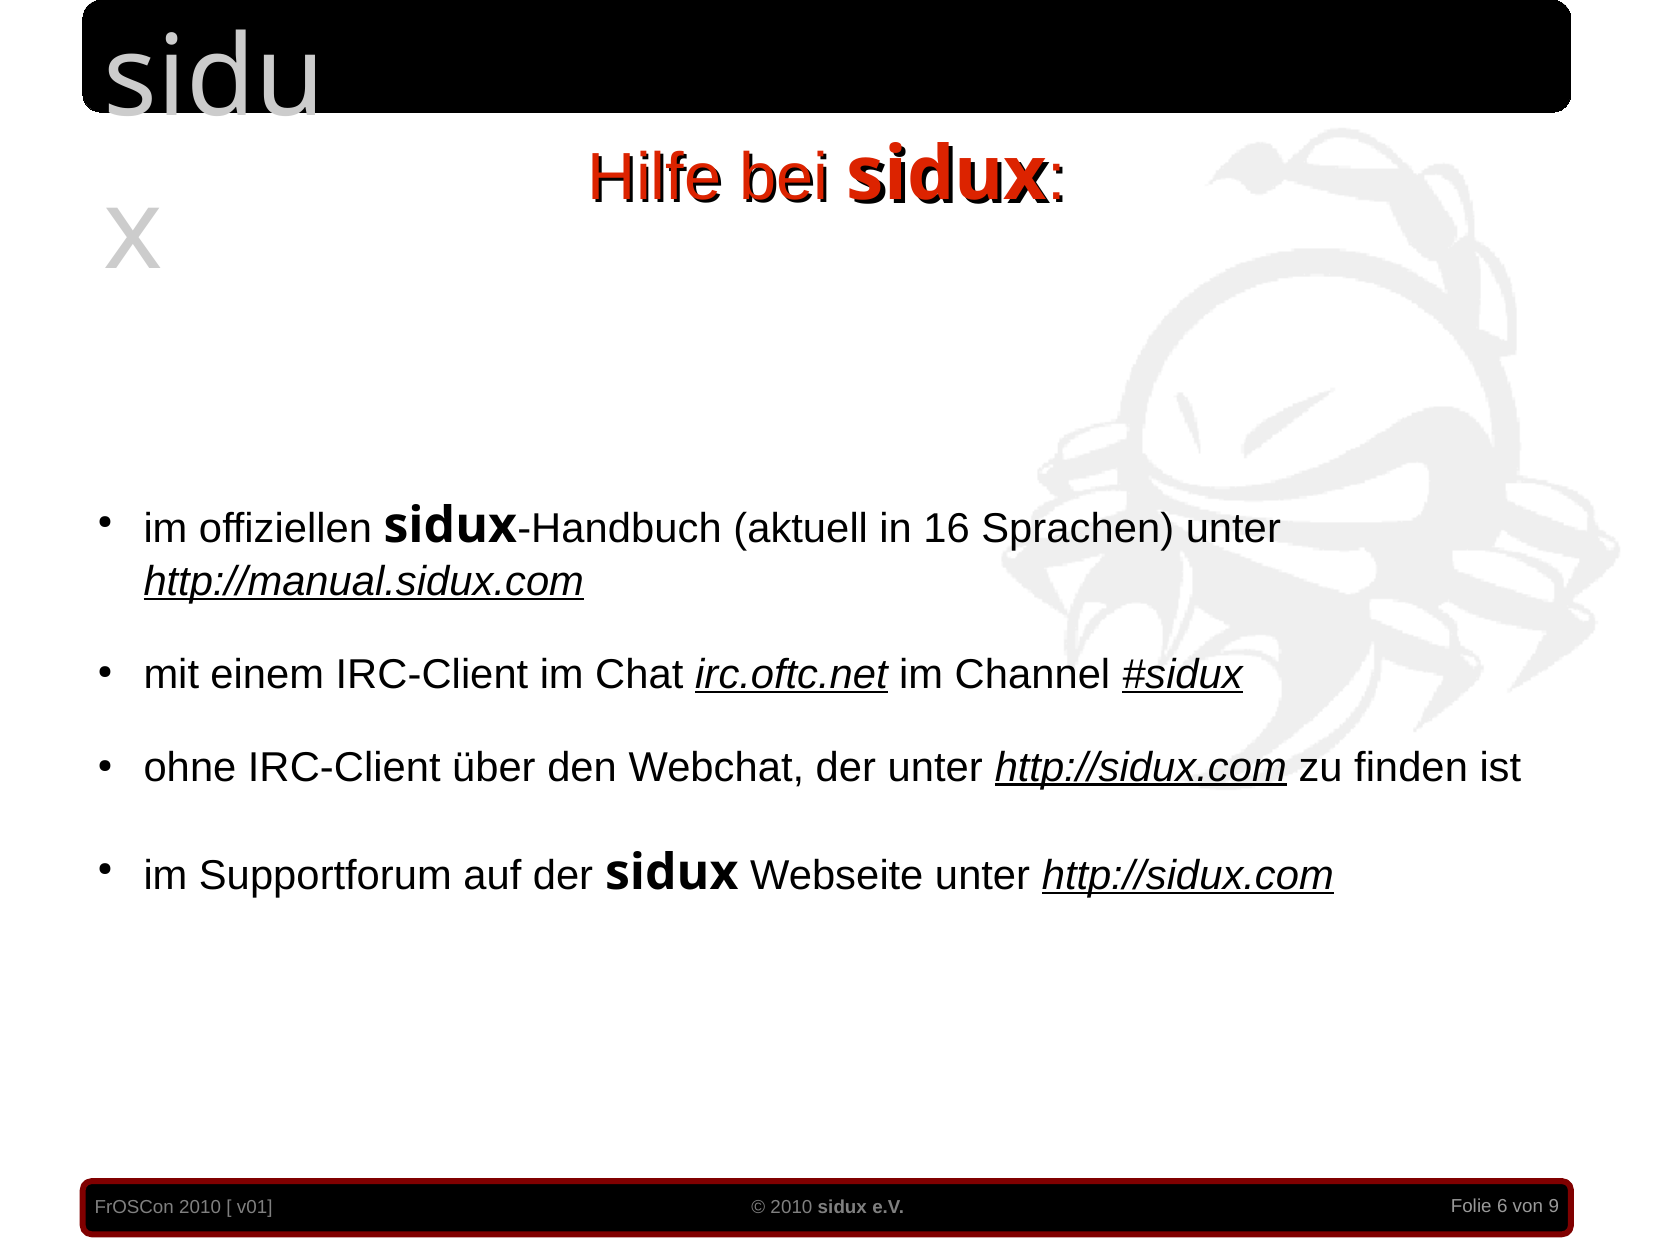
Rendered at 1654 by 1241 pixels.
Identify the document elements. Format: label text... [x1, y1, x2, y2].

text_box im offiziellen sidux-Handbuch (aktuell in 16 Sprachen) unter http://manual.sidux.com mit einem IRC-Client im Chat irc.oftc.net im Channel #sidux ohne IRC-Client über den Webchat, der unter http://sidux.com zu finden ist im Supportforum auf der sidux Webseite unter http://sidux.com [82, 224, 1571, 1170]
picture [997, 122, 1625, 798]
text_box Hilfe bei sidux: [82, 112, 1571, 213]
